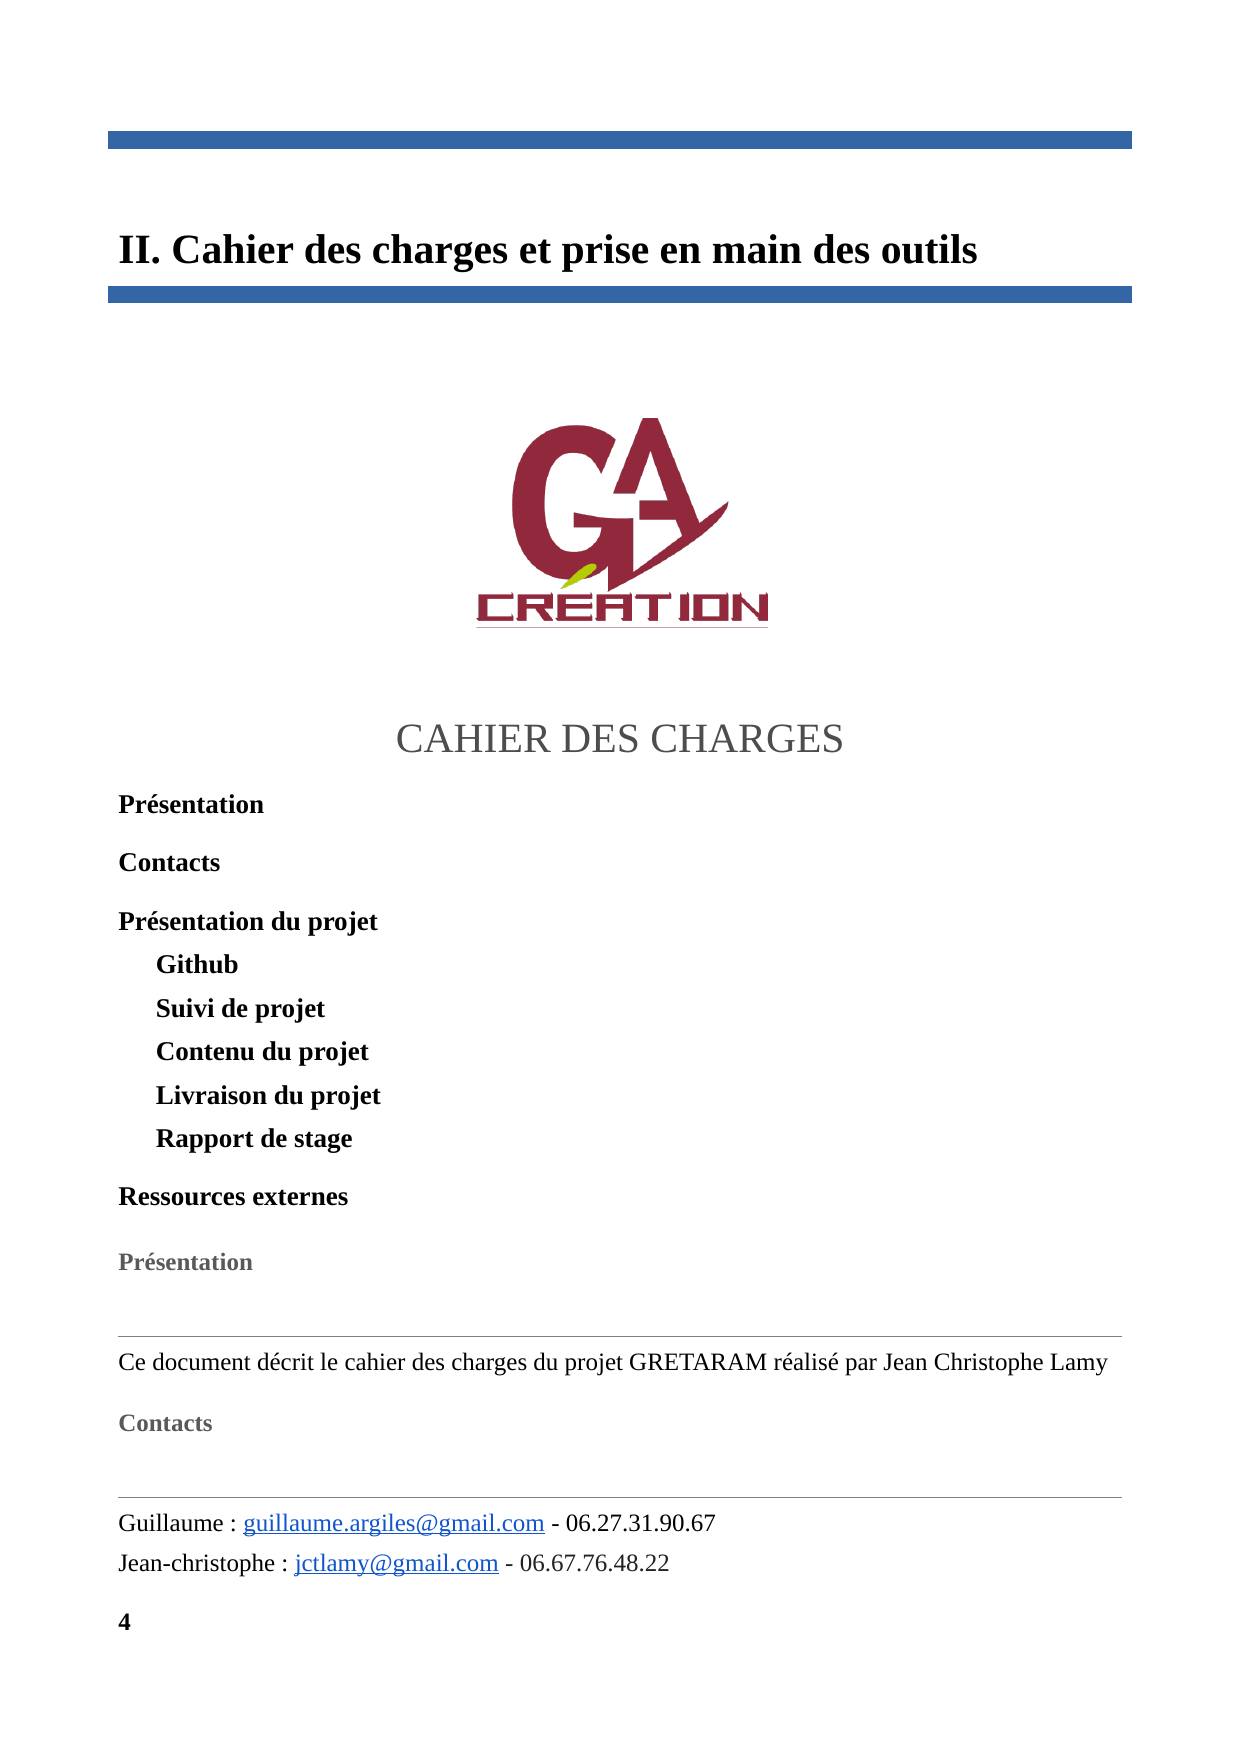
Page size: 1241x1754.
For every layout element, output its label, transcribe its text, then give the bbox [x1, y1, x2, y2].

text Contacts [118, 846, 1122, 878]
text CAHIER DES CHARGES [118, 714, 1122, 762]
text Guillaume : guillaume.argiles@gmail.com - 06.27.31.90.67 [118, 1508, 1122, 1537]
text Ressources externes [118, 1180, 1122, 1212]
text Rapport de stage [156, 1122, 1122, 1153]
text Livraison du projet [156, 1079, 1122, 1110]
text II. Cahier des charges et prise en main des outils [118, 224, 1122, 272]
text Présentation du projet [118, 904, 1122, 936]
text Suivi de projet [156, 992, 1122, 1023]
text Présentation [118, 788, 1122, 819]
text Jean-christophe : jctlamy@gmail.com - 06.67.76.48.22 [118, 1548, 1122, 1576]
subtitle Présentation [118, 1247, 1122, 1276]
text Ce document décrit le cahier des charges du projet GRETARAM réalisé par Jean Christophe Lamy [118, 1347, 1122, 1376]
subtitle Contacts [118, 1408, 1122, 1436]
picture [440, 368, 800, 656]
text Contenu du projet [156, 1035, 1122, 1066]
text Github [156, 948, 1122, 979]
